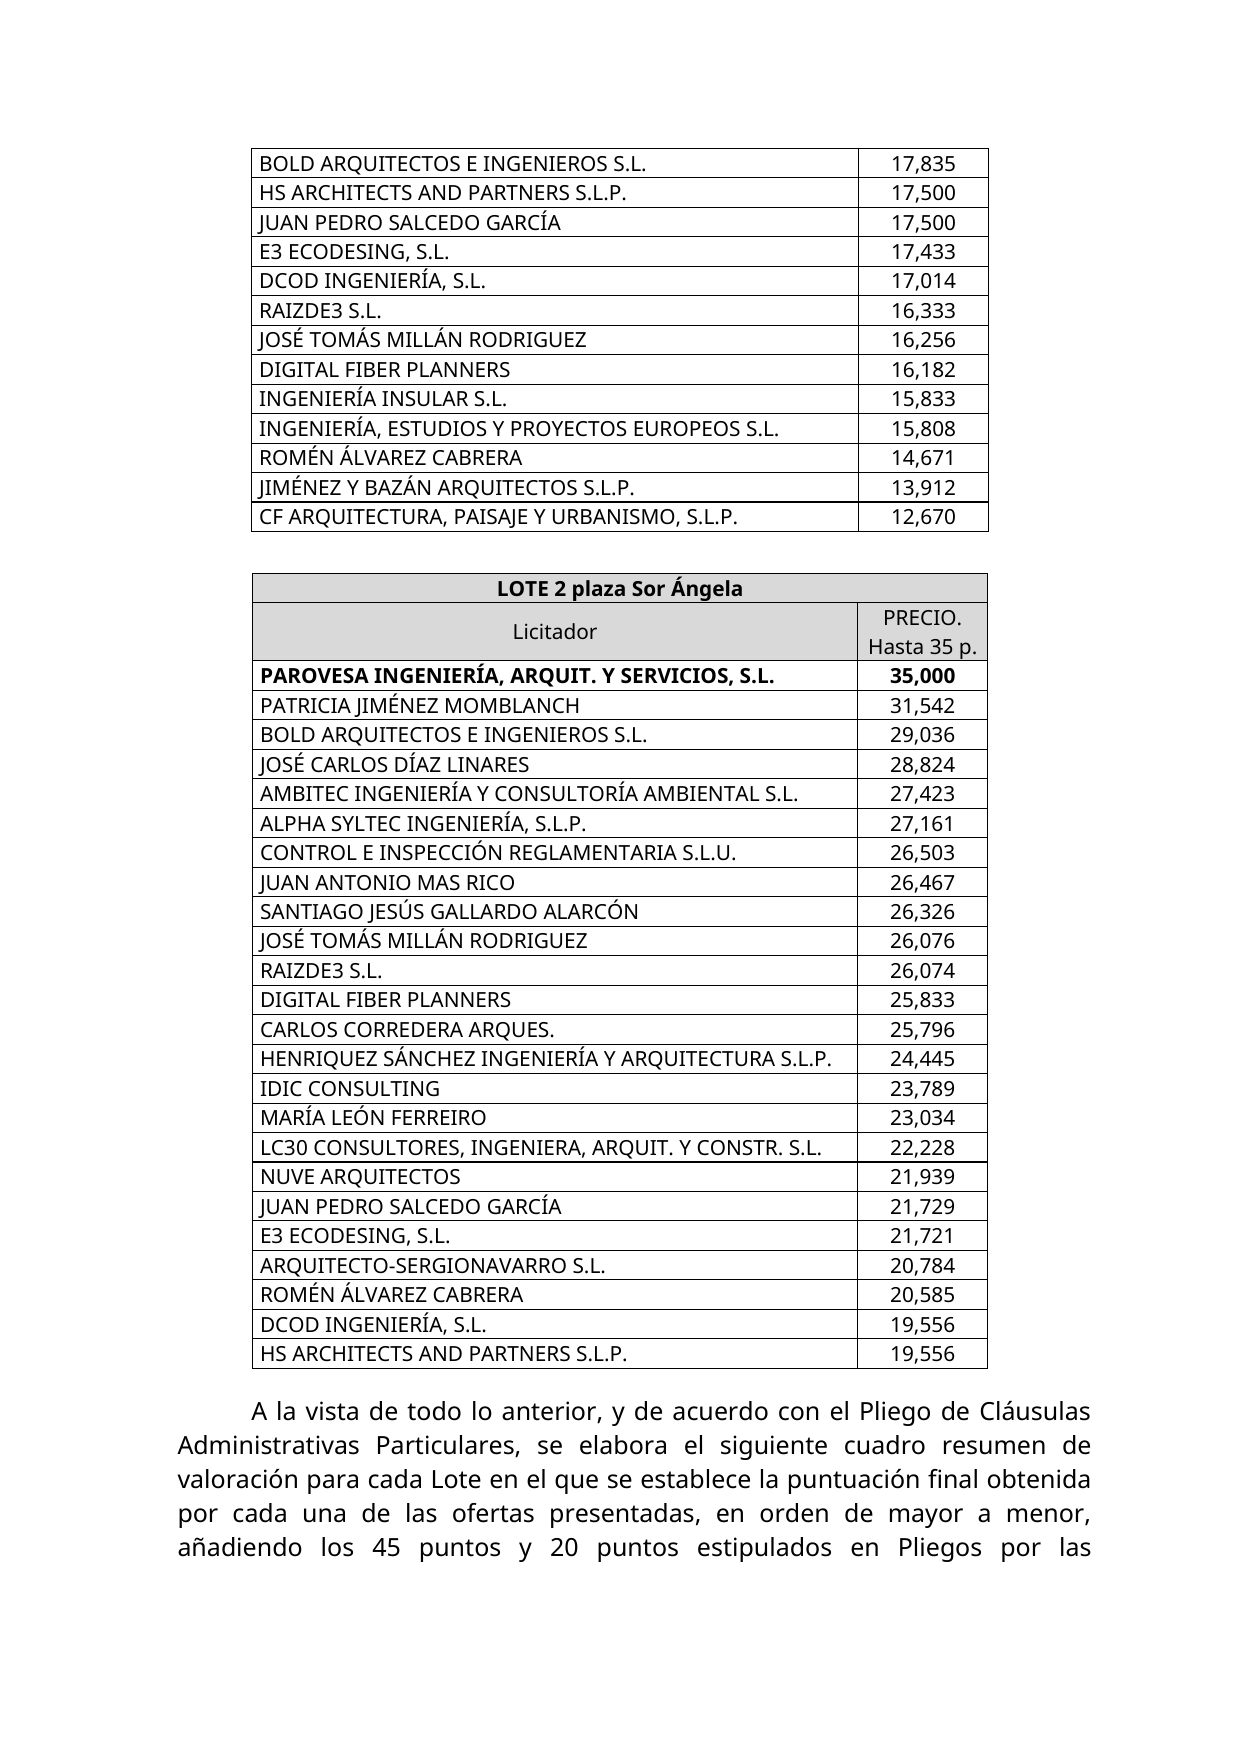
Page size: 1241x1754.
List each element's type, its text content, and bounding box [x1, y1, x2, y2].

table_cell DIGITAL FIBER PLANNERS [252, 355, 858, 383]
table_cell ALPHA SYLTEC INGENIERÍA, S.L.P. [253, 809, 857, 837]
table_cell 26,326 [858, 897, 987, 926]
table_cell 12,670 [859, 503, 988, 531]
table_cell 24,445 [858, 1045, 987, 1073]
table_cell 21,721 [858, 1221, 987, 1250]
table_cell 27,423 [858, 779, 987, 808]
table_cell 26,503 [858, 838, 987, 867]
table_cell ROMÉN ÁLVAREZ CABRERA [253, 1280, 857, 1309]
table_cell HS ARCHITECTS AND PARTNERS S.L.P. [253, 1339, 857, 1368]
table_cell INGENIERÍA, ESTUDIOS Y PROYECTOS EUROPEOS S.L. [252, 414, 858, 442]
table_cell ARQUITECTO-SERGIONAVARRO S.L. [253, 1251, 857, 1279]
table_cell JUAN PEDRO SALCEDO GARCÍA [252, 208, 858, 236]
table_cell HENRIQUEZ SÁNCHEZ INGENIERÍA Y ARQUITECTURA S.L.P. [253, 1045, 857, 1073]
table_cell BOLD ARQUITECTOS E INGENIEROS S.L. [253, 720, 857, 749]
table_cell 31,542 [858, 691, 987, 719]
table_header LOTE 2 plaza Sor Ángela [253, 574, 987, 602]
table_cell 22,228 [858, 1133, 987, 1161]
table_cell CONTROL E INSPECCIÓN REGLAMENTARIA S.L.U. [253, 838, 857, 867]
table_cell Licitador [253, 603, 857, 660]
table_cell JOSÉ CARLOS DÍAZ LINARES [253, 750, 857, 778]
table_cell JOSÉ TOMÁS MILLÁN RODRIGUEZ [253, 927, 857, 955]
table_cell MARÍA LEÓN FERREIRO [253, 1104, 857, 1132]
table_cell 19,556 [858, 1339, 987, 1368]
table_cell 21,729 [858, 1192, 987, 1220]
table_cell 16,256 [859, 326, 988, 354]
table_cell DCOD INGENIERÍA, S.L. [252, 267, 858, 295]
table_cell SANTIAGO JESÚS GALLARDO ALARCÓN [253, 897, 857, 926]
table_cell CF ARQUITECTURA, PAISAJE Y URBANISMO, S.L.P. [252, 503, 858, 531]
table_cell IDIC CONSULTING [253, 1074, 857, 1102]
table_cell 17,500 [859, 208, 988, 236]
table_cell BOLD ARQUITECTOS E INGENIEROS S.L. [252, 149, 858, 177]
table_cell 25,796 [858, 1015, 987, 1043]
text A la vista de todo lo anterior, y de acuerdo con el Pliego de Cláusulas Administrativas Particulares, se elabora el siguiente cuadro resumen de valoración para cada Lote en el que se establece la puntuación final obtenida por cada una de las ofertas presentadas, en orden de mayor a menor, añadiendo los 45 puntos y 20 puntos estipulados en Pliegos por las [177, 1394, 1093, 1564]
table_cell RAIZDE3 S.L. [253, 956, 857, 984]
table_cell 25,833 [858, 986, 987, 1014]
table_cell 16,333 [859, 296, 988, 324]
table_cell 19,556 [858, 1310, 987, 1338]
table_cell 26,074 [858, 956, 987, 984]
table_cell 17,500 [859, 178, 988, 207]
table_cell JIMÉNEZ Y BAZÁN ARQUITECTOS S.L.P. [252, 473, 858, 501]
table_cell PATRICIA JIMÉNEZ MOMBLANCH [253, 691, 857, 719]
table_cell 13,912 [859, 473, 988, 501]
table_cell DIGITAL FIBER PLANNERS [253, 986, 857, 1014]
table_cell 26,076 [858, 927, 987, 955]
table_cell 23,789 [858, 1074, 987, 1102]
table_cell 35,000 [858, 661, 987, 690]
table_cell NUVE ARQUITECTOS [253, 1163, 857, 1191]
table_cell JOSÉ TOMÁS MILLÁN RODRIGUEZ [252, 326, 858, 354]
table_cell LC30 CONSULTORES, INGENIERA, ARQUIT. Y CONSTR. S.L. [253, 1133, 857, 1161]
table_cell 20,585 [858, 1280, 987, 1309]
table_cell 27,161 [858, 809, 987, 837]
table_cell 21,939 [858, 1163, 987, 1191]
table_cell E3 ECODESING, S.L. [253, 1221, 857, 1250]
table_cell JUAN PEDRO SALCEDO GARCÍA [253, 1192, 857, 1220]
table_cell 17,014 [859, 267, 988, 295]
table_cell RAIZDE3 S.L. [252, 296, 858, 324]
table_cell 29,036 [858, 720, 987, 749]
table_cell JUAN ANTONIO MAS RICO [253, 868, 857, 896]
table_cell 16,182 [859, 355, 988, 383]
table_cell DCOD INGENIERÍA, S.L. [253, 1310, 857, 1338]
table_cell CARLOS CORREDERA ARQUES. [253, 1015, 857, 1043]
table_cell 26,467 [858, 868, 987, 896]
table_cell 15,808 [859, 414, 988, 442]
table_cell 15,833 [859, 385, 988, 413]
table_cell PRECIO. Hasta 35 p. [858, 603, 987, 660]
table_cell 14,671 [859, 444, 988, 472]
table_cell AMBITEC INGENIERÍA Y CONSULTORÍA AMBIENTAL S.L. [253, 779, 857, 808]
table_cell 17,433 [859, 237, 988, 266]
table_cell 23,034 [858, 1104, 987, 1132]
table_cell E3 ECODESING, S.L. [252, 237, 858, 266]
table_cell 17,835 [859, 149, 988, 177]
table_cell 28,824 [858, 750, 987, 778]
table_cell 20,784 [858, 1251, 987, 1279]
table_cell INGENIERÍA INSULAR S.L. [252, 385, 858, 413]
table_cell HS ARCHITECTS AND PARTNERS S.L.P. [252, 178, 858, 207]
table_cell PAROVESA INGENIERÍA, ARQUIT. Y SERVICIOS, S.L. [253, 661, 857, 690]
table_cell ROMÉN ÁLVAREZ CABRERA [252, 444, 858, 472]
